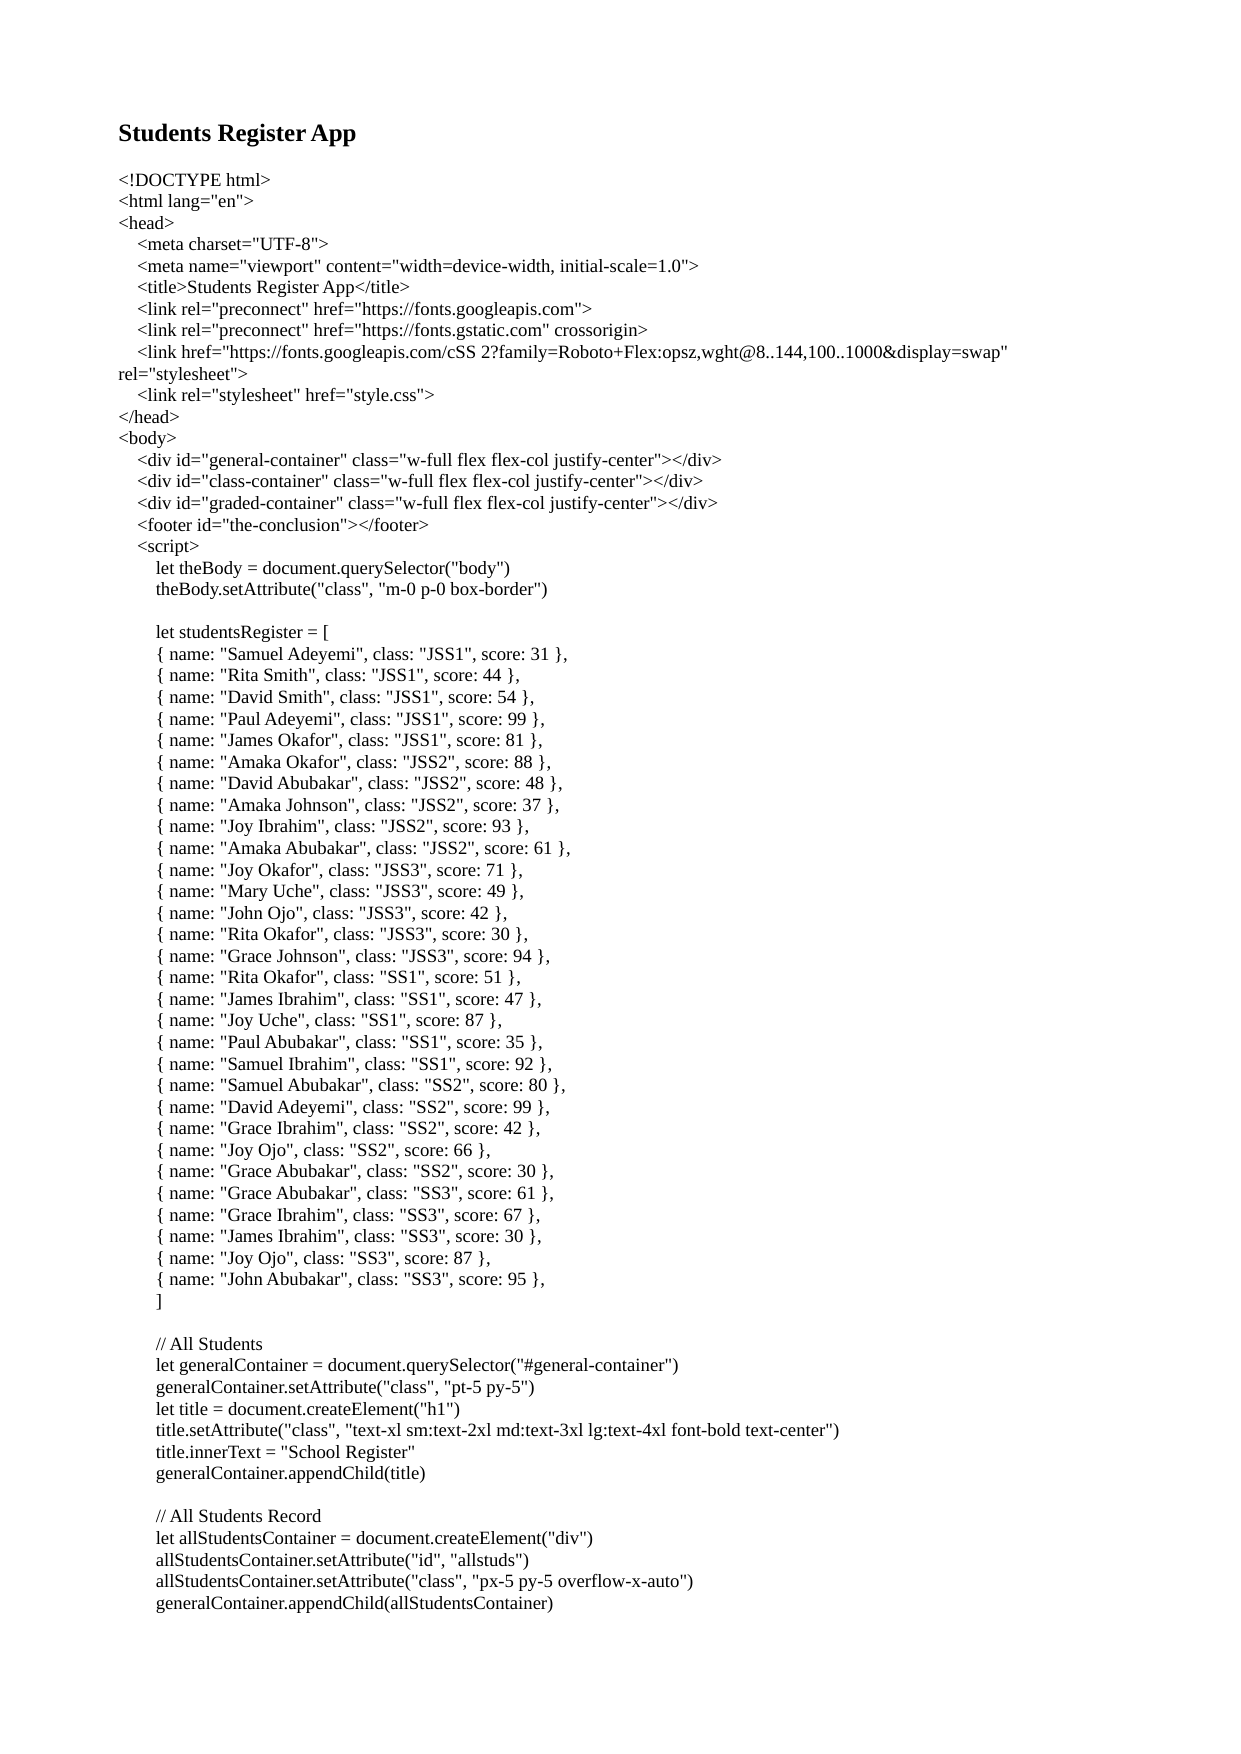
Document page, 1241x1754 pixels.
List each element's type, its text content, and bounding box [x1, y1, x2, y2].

text { name: "David Smith", class: "JSS1", score: 54 }, [118, 686, 1122, 707]
text let generalContainer = document.querySelector("#general-container") [118, 1354, 1122, 1376]
text <link rel="preconnect" href="https://fonts.gstatic.com" crossorigin> [118, 319, 1122, 341]
text theBody.setAttribute("class", "m-0 p-0 box-border") [118, 578, 1122, 600]
text <div id="class-container" class="w-full flex flex-col justify-center"></div> [118, 470, 1122, 492]
text // All Students Record [118, 1505, 1122, 1527]
text <link rel="preconnect" href="https://fonts.googleapis.com"> [118, 298, 1122, 319]
text { name: "Grace Ibrahim", class: "SS3", score: 67 }, [118, 1203, 1122, 1225]
text <body> [118, 427, 1122, 449]
text Students Register App [118, 118, 1122, 147]
text { name: "Joy Okafor", class: "JSS3", score: 71 }, [118, 858, 1122, 880]
text </head> [118, 406, 1122, 427]
text // All Students [118, 1333, 1122, 1354]
text { name: "Grace Johnson", class: "JSS3", score: 94 }, [118, 945, 1122, 966]
text { name: "John Abubakar", class: "SS3", score: 95 }, [118, 1268, 1122, 1290]
text { name: "Rita Okafor", class: "SS1", score: 51 }, [118, 966, 1122, 988]
text { name: "Amaka Johnson", class: "JSS2", score: 37 }, [118, 794, 1122, 815]
text <head> [118, 212, 1122, 233]
text { name: "Rita Smith", class: "JSS1", score: 44 }, [118, 664, 1122, 686]
text { name: "Joy Ojo", class: "SS2", score: 66 }, [118, 1139, 1122, 1160]
text allStudentsContainer.setAttribute("id", "allstuds") [118, 1548, 1122, 1570]
text { name: "Joy Ibrahim", class: "JSS2", score: 93 }, [118, 815, 1122, 837]
text <script> [118, 535, 1122, 557]
text allStudentsContainer.setAttribute("class", "px-5 py-5 overflow-x-auto") [118, 1570, 1122, 1592]
text { name: "Amaka Okafor", class: "JSS2", score: 88 }, [118, 751, 1122, 772]
text generalContainer.appendChild(title) [118, 1462, 1122, 1484]
text { name: "Grace Abubakar", class: "SS3", score: 61 }, [118, 1182, 1122, 1203]
text { name: "Samuel Abubakar", class: "SS2", score: 80 }, [118, 1074, 1122, 1096]
text { name: "Paul Adeyemi", class: "JSS1", score: 99 }, [118, 707, 1122, 729]
text title.innerText = "School Register" [118, 1441, 1122, 1462]
text let studentsRegister = [ [118, 621, 1122, 643]
text { name: "Joy Ojo", class: "SS3", score: 87 }, [118, 1247, 1122, 1268]
text let allStudentsContainer = document.createElement("div") [118, 1527, 1122, 1548]
text <title>Students Register App</title> [118, 276, 1122, 298]
text let title = document.createElement("h1") [118, 1397, 1122, 1419]
text generalContainer.setAttribute("class", "pt-5 py-5") [118, 1376, 1122, 1397]
text { name: "Rita Okafor", class: "JSS3", score: 30 }, [118, 923, 1122, 945]
text let theBody = document.querySelector("body") [118, 557, 1122, 578]
text <div id="graded-container" class="w-full flex flex-col justify-center"></div> [118, 492, 1122, 513]
text { name: "John Ojo", class: "JSS3", score: 42 }, [118, 902, 1122, 923]
text { name: "Grace Ibrahim", class: "SS2", score: 42 }, [118, 1117, 1122, 1139]
text <!DOCTYPE html> [118, 168, 1122, 190]
text { name: "Grace Abubakar", class: "SS2", score: 30 }, [118, 1160, 1122, 1182]
text generalContainer.appendChild(allStudentsContainer) [118, 1592, 1122, 1613]
text <meta name="viewport" content="width=device-width, initial-scale=1.0"> [118, 255, 1122, 276]
text <link rel="stylesheet" href="style.css"> [118, 384, 1122, 406]
text <html lang="en"> [118, 190, 1122, 212]
text { name: "David Abubakar", class: "JSS2", score: 48 }, [118, 772, 1122, 794]
text { name: "Samuel Adeyemi", class: "JSS1", score: 31 }, [118, 643, 1122, 664]
text { name: "Mary Uche", class: "JSS3", score: 49 }, [118, 880, 1122, 902]
text { name: "David Adeyemi", class: "SS2", score: 99 }, [118, 1096, 1122, 1117]
text <footer id="the-conclusion"></footer> [118, 513, 1122, 535]
text <div id="general-container" class="w-full flex flex-col justify-center"></div> [118, 449, 1122, 470]
text <meta charset="UTF-8"> [118, 233, 1122, 255]
text <link href="https://fonts.googleapis.com/cSS 2?family=Roboto+Flex:opsz,wght@8..144,100..1000&display=swap" rel="stylesheet"> [118, 341, 1122, 384]
text { name: "James Ibrahim", class: "SS3", score: 30 }, [118, 1225, 1122, 1247]
text ] [118, 1290, 1122, 1311]
text title.setAttribute("class", "text-xl sm:text-2xl md:text-3xl lg:text-4xl font-bold text-center") [118, 1419, 1122, 1441]
text { name: "Samuel Ibrahim", class: "SS1", score: 92 }, [118, 1052, 1122, 1074]
text { name: "Paul Abubakar", class: "SS1", score: 35 }, [118, 1031, 1122, 1052]
text { name: "Amaka Abubakar", class: "JSS2", score: 61 }, [118, 837, 1122, 858]
text { name: "James Ibrahim", class: "SS1", score: 47 }, [118, 988, 1122, 1009]
text { name: "James Okafor", class: "JSS1", score: 81 }, [118, 729, 1122, 751]
text { name: "Joy Uche", class: "SS1", score: 87 }, [118, 1009, 1122, 1031]
